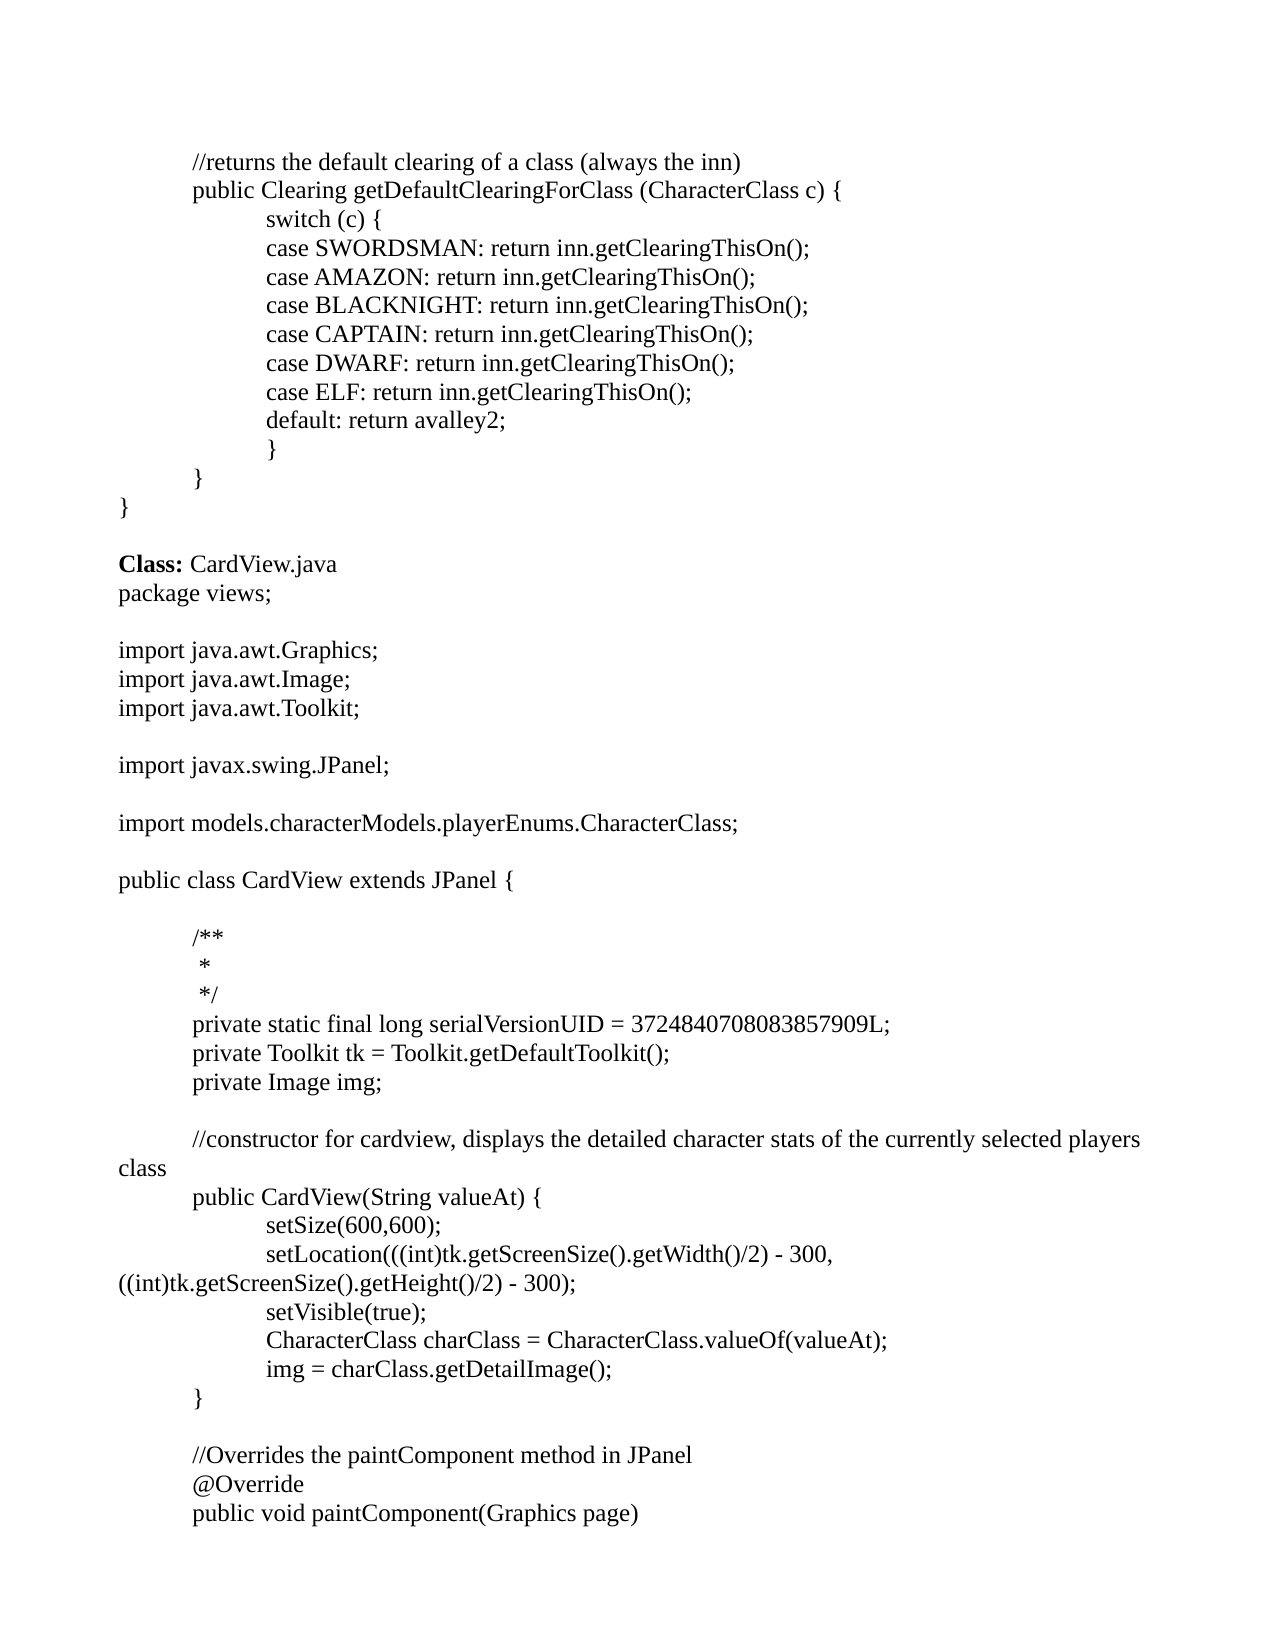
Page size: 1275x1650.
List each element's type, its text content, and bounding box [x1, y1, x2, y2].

text //constructor for cardview, displays the detailed character stats of the currently selected players class [118, 1124, 1157, 1182]
text */ [118, 981, 1157, 1009]
text /** [118, 923, 1157, 952]
text CharacterClass charClass = CharacterClass.valueOf(valueAt); [118, 1326, 1157, 1354]
text setSize(600,600); [118, 1211, 1157, 1239]
text //Overrides the paintComponent method in JPanel [118, 1441, 1157, 1469]
text * [118, 952, 1157, 981]
text Class: CardView.java [118, 549, 1157, 578]
text img = charClass.getDetailImage(); [118, 1354, 1157, 1383]
text import models.characterModels.playerEnums.CharacterClass; [118, 808, 1157, 837]
text } [118, 1383, 1157, 1412]
text private Image img; [118, 1067, 1157, 1096]
text //returns the default clearing of a class (always the inn) public Clearing getDefaultClearingForClass (CharacterClass c) { switch (c) { case SWORDSMAN: return inn.getClearingThisOn(); case AMAZON: return inn.getClearingThisOn(); case BLACKNIGHT: return inn.getClearingThisOn(); case CAPTAIN: return inn.getClearingThisOn(); case DWARF: return inn.getClearingThisOn(); case ELF: return inn.getClearingThisOn(); default: return avalley2; } } } [118, 118, 1157, 549]
text import javax.swing.JPanel; [118, 751, 1157, 779]
text package views; [118, 578, 1157, 607]
text import java.awt.Toolkit; [118, 693, 1157, 722]
text public void paintComponent(Graphics page) [118, 1498, 1157, 1527]
text private static final long serialVersionUID = 3724840708083857909L; [118, 1009, 1157, 1038]
text import java.awt.Image; [118, 664, 1157, 693]
text public class CardView extends JPanel { [118, 866, 1157, 894]
text setLocation(((int)tk.getScreenSize().getWidth()/2) - 300, ((int)tk.getScreenSize().getHeight()/2) - 300); [118, 1239, 1157, 1297]
text setVisible(true); [118, 1297, 1157, 1326]
text import java.awt.Graphics; [118, 636, 1157, 664]
text @Override [118, 1469, 1157, 1498]
text public CardView(String valueAt) { [118, 1182, 1157, 1211]
text private Toolkit tk = Toolkit.getDefaultToolkit(); [118, 1038, 1157, 1067]
